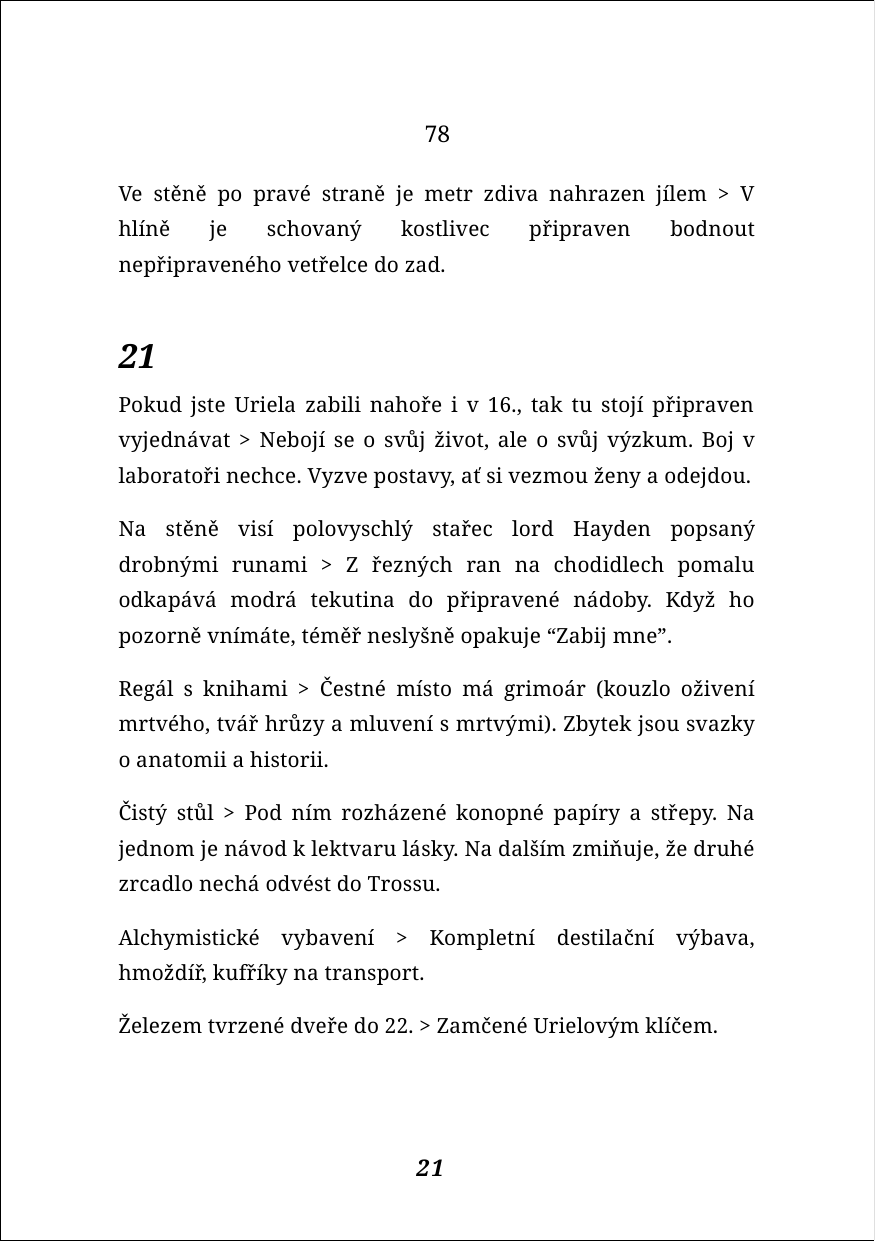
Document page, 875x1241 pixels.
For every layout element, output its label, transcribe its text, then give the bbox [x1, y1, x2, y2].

text Železem tvrzené dveře do 22. > Zamčené Urielovým klíčem. [118, 1011, 756, 1040]
text Pokud jste Uriela zabili nahoře i v 16., tak tu stojí připraven vyjednávat > Nebojí se o svůj život, ale o svůj výzkum. Boj v laboratoři nechce. Vyzve postavy, ať si vezmou ženy a odejdou. [118, 390, 756, 489]
text Alchymistické vybavení > Kompletní destilační výbava, hmoždíř, kufříky na transport. [118, 923, 756, 987]
text Regál s knihami > Čestné místo má grimoár (kouzlo oživení mrtvého, tvář hrůzy a mluvení s mrtvými). Zbytek jsou svazky o anatomii a historii. [118, 674, 756, 773]
subtitle 21 [118, 333, 756, 378]
text Ve stěně po pravé straně je metr zdiva nahrazen jílem > V hlíně je schovaný kostlivec připraven bodnout nepřipraveného vetřelce do zad. [118, 179, 756, 278]
text Čistý stůl > Pod ním rozházené konopné papíry a střepy. Na jednom je návod k lektvaru lásky. Na dalším zmiňuje, že druhé zrcadlo nechá odvést do Trossu. [118, 798, 756, 898]
text Na stěně visí polovyschlý stařec lord Hayden popsaný drobnými runami > Z řezných ran na chodidlech pomalu odkapává modrá tekutina do připravené nádoby. Když ho pozorně vnímáte, téměř neslyšně opakuje “Zabij mne”. [118, 514, 756, 649]
